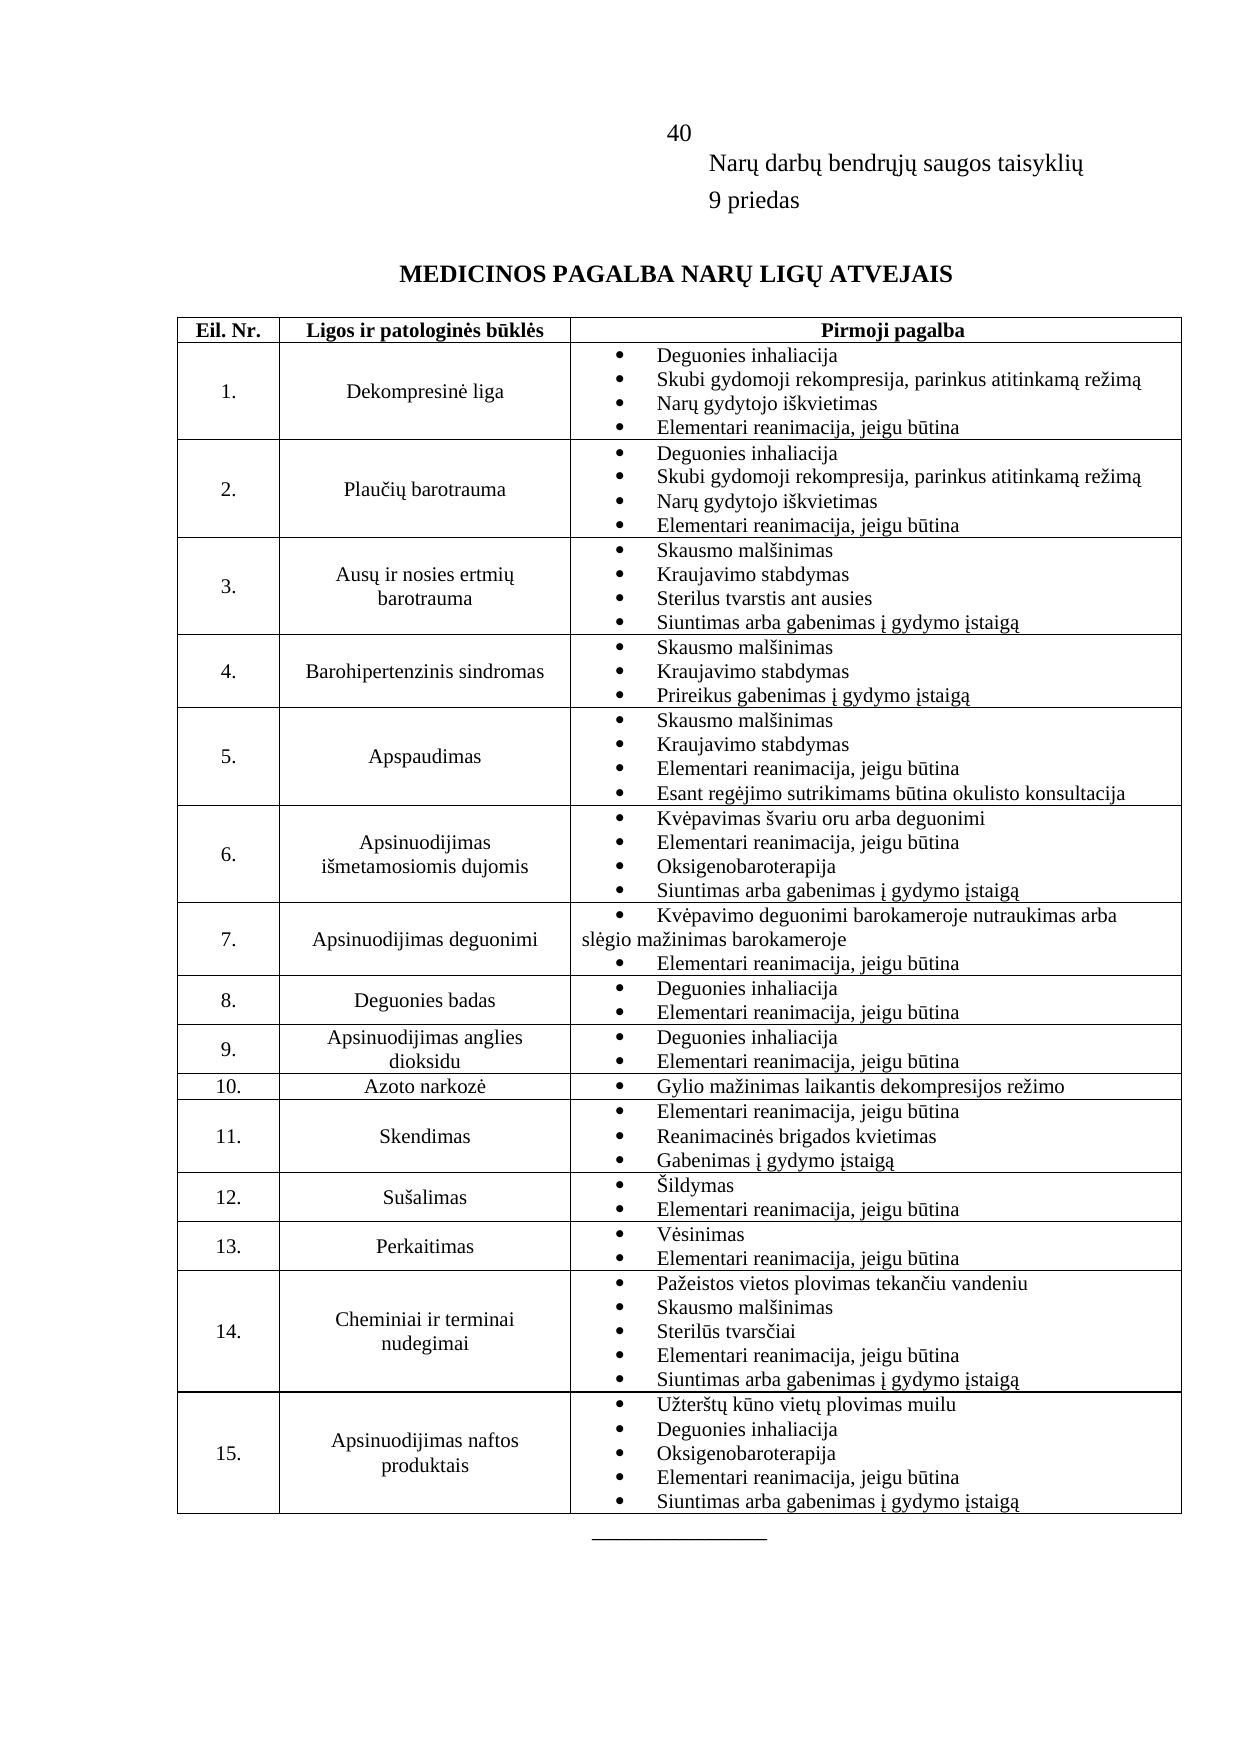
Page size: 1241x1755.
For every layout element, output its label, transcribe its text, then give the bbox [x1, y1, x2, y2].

table_cell  Skausmo malšinimas  Kraujavimo stabdymas  Sterilus tvarstis ant ausies  Siuntimas arba gabenimas į gydymo įstaigą [571, 538, 1181, 634]
text ______________ [177, 1514, 1181, 1551]
table_cell 3. [178, 538, 279, 634]
table_cell Apsinuodijimas išmetamosiomis dujomis [280, 806, 570, 902]
text medicinOS pagalba narų ligų atvejais [177, 259, 1181, 288]
table_cell  Užterštų kūno vietų plovimas muilu  Deguonies inhaliacija  Oksigenobaroterapija  Elementari reanimacija, jeigu būtina  Siuntimas arba gabenimas į gydymo įstaigą [571, 1393, 1181, 1513]
table_cell  Kvėpavimo deguonimi barokameroje nutraukimas arba slėgio mažinimas barokameroje  Elementari reanimacija, jeigu būtina [571, 903, 1181, 975]
table_cell Barohipertenzinis sindromas [280, 635, 570, 707]
table_cell Apsinuodijimas deguonimi [280, 903, 570, 975]
table_cell  Elementari reanimacija, jeigu būtina  Reanimacinės brigados kvietimas  Gabenimas į gydymo įstaigą [571, 1100, 1181, 1172]
table_cell 9. [178, 1025, 279, 1073]
table_cell 7. [178, 903, 279, 975]
table_cell 11. [178, 1100, 279, 1172]
table_cell Apsinuodijimas anglies dioksidu [280, 1025, 570, 1073]
table_cell Apsinuodijimas naftos produktais [280, 1393, 570, 1513]
table_cell Perkaitimas [280, 1222, 570, 1270]
table_cell  Vėsinimas  Elementari reanimacija, jeigu būtina [571, 1222, 1181, 1270]
table_cell Cheminiai ir terminai nudegimai [280, 1271, 570, 1391]
table_cell 1. [178, 343, 279, 439]
table_cell 13. [178, 1222, 279, 1270]
table_cell  Deguonies inhaliacija  Elementari reanimacija, jeigu būtina [571, 976, 1181, 1024]
table_cell  Deguonies inhaliacija  Skubi gydomoji rekompresija, parinkus atitinkamą režimą  Narų gydytojo iškvietimas  Elementari reanimacija, jeigu būtina [571, 440, 1181, 537]
table_cell  Skausmo malšinimas  Kraujavimo stabdymas  Prireikus gabenimas į gydymo įstaigą [571, 635, 1181, 707]
table_cell 5. [178, 708, 279, 804]
table_cell 6. [178, 806, 279, 902]
table_cell Skendimas [280, 1100, 570, 1172]
table_header Ligos ir patologinės būklės [280, 318, 570, 342]
table_cell Ausų ir nosies ertmių barotrauma [280, 538, 570, 634]
table_cell  Šildymas  Elementari reanimacija, jeigu būtina [571, 1173, 1181, 1221]
table_header Eil. Nr. [178, 318, 279, 342]
table_cell  Gylio mažinimas laikantis dekompresijos režimo [571, 1074, 1181, 1098]
text Narų darbų bendrųjų saugos taisyklių [177, 148, 1181, 185]
table_cell Dekompresinė liga [280, 343, 570, 439]
table_cell Plaučių barotrauma [280, 440, 570, 537]
table_cell 2. [178, 440, 279, 537]
text 9 priedas [177, 185, 1181, 222]
table_cell  Pažeistos vietos plovimas tekančiu vandeniu  Skausmo malšinimas  Sterilūs tvarsčiai  Elementari reanimacija, jeigu būtina  Siuntimas arba gabenimas į gydymo įstaigą [571, 1271, 1181, 1391]
table_cell  Kvėpavimas švariu oru arba deguonimi  Elementari reanimacija, jeigu būtina  Oksigenobaroterapija  Siuntimas arba gabenimas į gydymo įstaigą [571, 806, 1181, 902]
table_cell Apspaudimas [280, 708, 570, 804]
table_cell 8. [178, 976, 279, 1024]
table_cell 14. [178, 1271, 279, 1391]
table_cell Sušalimas [280, 1173, 570, 1221]
table_cell 15. [178, 1393, 279, 1513]
table_cell  Deguonies inhaliacija  Elementari reanimacija, jeigu būtina [571, 1025, 1181, 1073]
table_cell  Skausmo malšinimas  Kraujavimo stabdymas  Elementari reanimacija, jeigu būtina  Esant regėjimo sutrikimams būtina okulisto konsultacija [571, 708, 1181, 804]
table_cell Deguonies badas [280, 976, 570, 1024]
table_header Pirmoji pagalba [571, 318, 1181, 342]
table_cell 4. [178, 635, 279, 707]
table_cell  Deguonies inhaliacija  Skubi gydomoji rekompresija, parinkus atitinkamą režimą  Narų gydytojo iškvietimas  Elementari reanimacija, jeigu būtina [571, 343, 1181, 439]
table_cell 10. [178, 1074, 279, 1098]
table_cell Azoto narkozė [280, 1074, 570, 1098]
table_cell 12. [178, 1173, 279, 1221]
